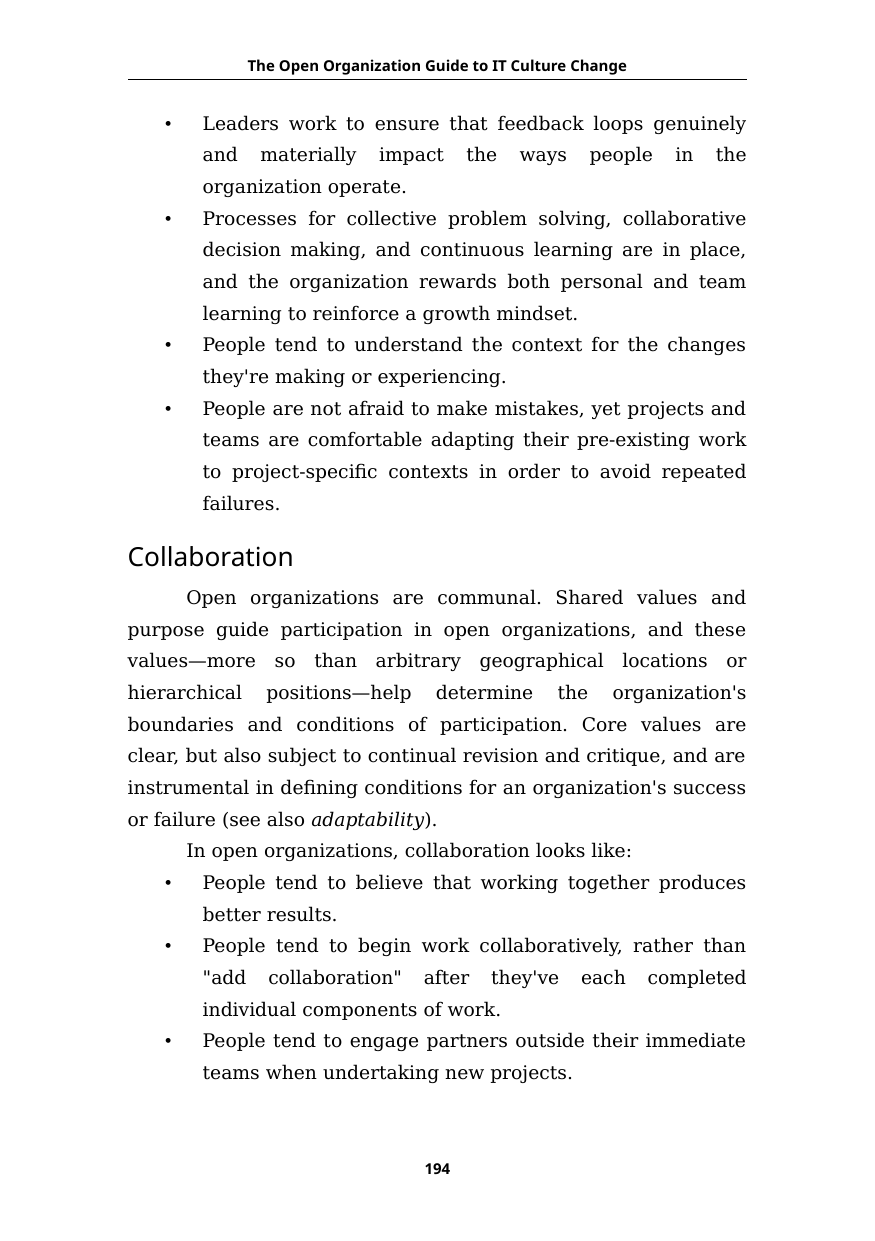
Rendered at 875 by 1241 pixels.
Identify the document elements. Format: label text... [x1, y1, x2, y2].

list People tend to engage partners outside their immediate teams when undertaking new projects. [165, 1030, 747, 1084]
list People tend to understand the context for the changes they're making or experiencing. [165, 334, 747, 388]
list People tend to believe that working together produces better results. [165, 872, 747, 926]
list People are not afraid to make mistakes, yet projects and teams are comfortable adapting their pre-existing work to project-specific contexts in order to avoid repeated failures. [165, 397, 747, 514]
text In open organizations, collaboration looks like: [127, 840, 747, 862]
list People tend to begin work collaboratively, rather than "add collaboration" after they've each completed individual components of work. [165, 935, 747, 1021]
list Leaders work to ensure that feedback loops genuinely and materially impact the ways people in the organization operate. [165, 112, 747, 198]
text Open organizations are communal. Shared values and purpose guide participation in open organizations, and these values—more so than arbitrary geographical locations or hierarchical positions—help determine the organization's boundaries and conditions of participation. Core values are clear, but also subject to continual revision and critique, and are instrumental in defining conditions for an organization's success or failure (see also adaptability). [127, 587, 747, 831]
list Processes for collective problem solving, collaborative decision making, and continuous learning are in place, and the organization rewards both personal and team learning to reinforce a growth mindset. [165, 207, 747, 324]
subtitle Collaboration [127, 539, 747, 574]
